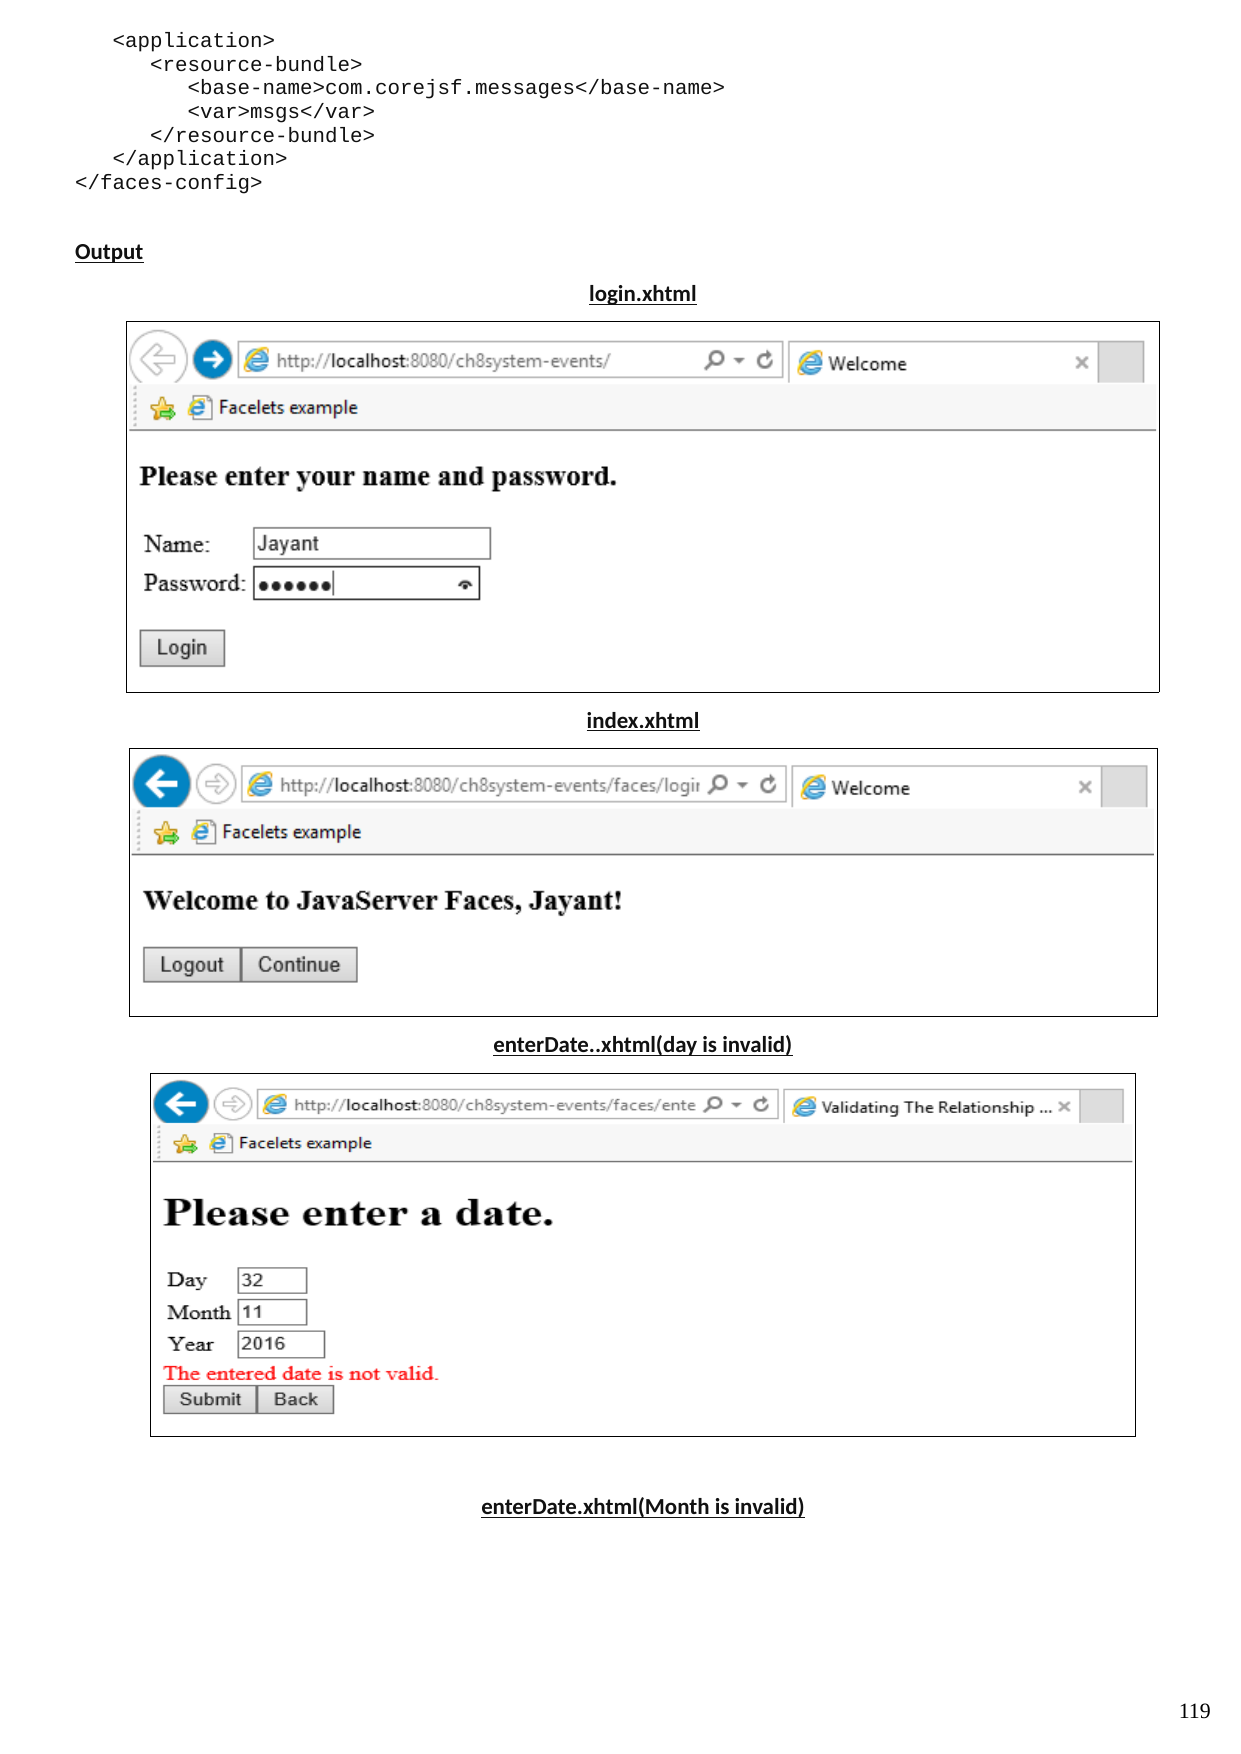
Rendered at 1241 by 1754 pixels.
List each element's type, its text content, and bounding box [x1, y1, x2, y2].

text </application> [75, 148, 1211, 172]
text enterDate..xhtml(day is invalid) [75, 748, 1211, 1059]
text <base-name>com.corejsf.messages</base-name> [75, 77, 1211, 101]
text enterDate.xhtml(Month is invalid) [75, 1492, 1211, 1521]
text Output [75, 237, 1211, 266]
text </faces-config> [75, 172, 1211, 196]
text <application> [75, 30, 1211, 54]
text <var>msgs</var> [75, 101, 1211, 124]
text <resource-bundle> [75, 54, 1211, 77]
text </resource-bundle> [75, 124, 1211, 148]
text index.xhtml [75, 321, 1211, 734]
text login.xhtml [75, 279, 1211, 307]
